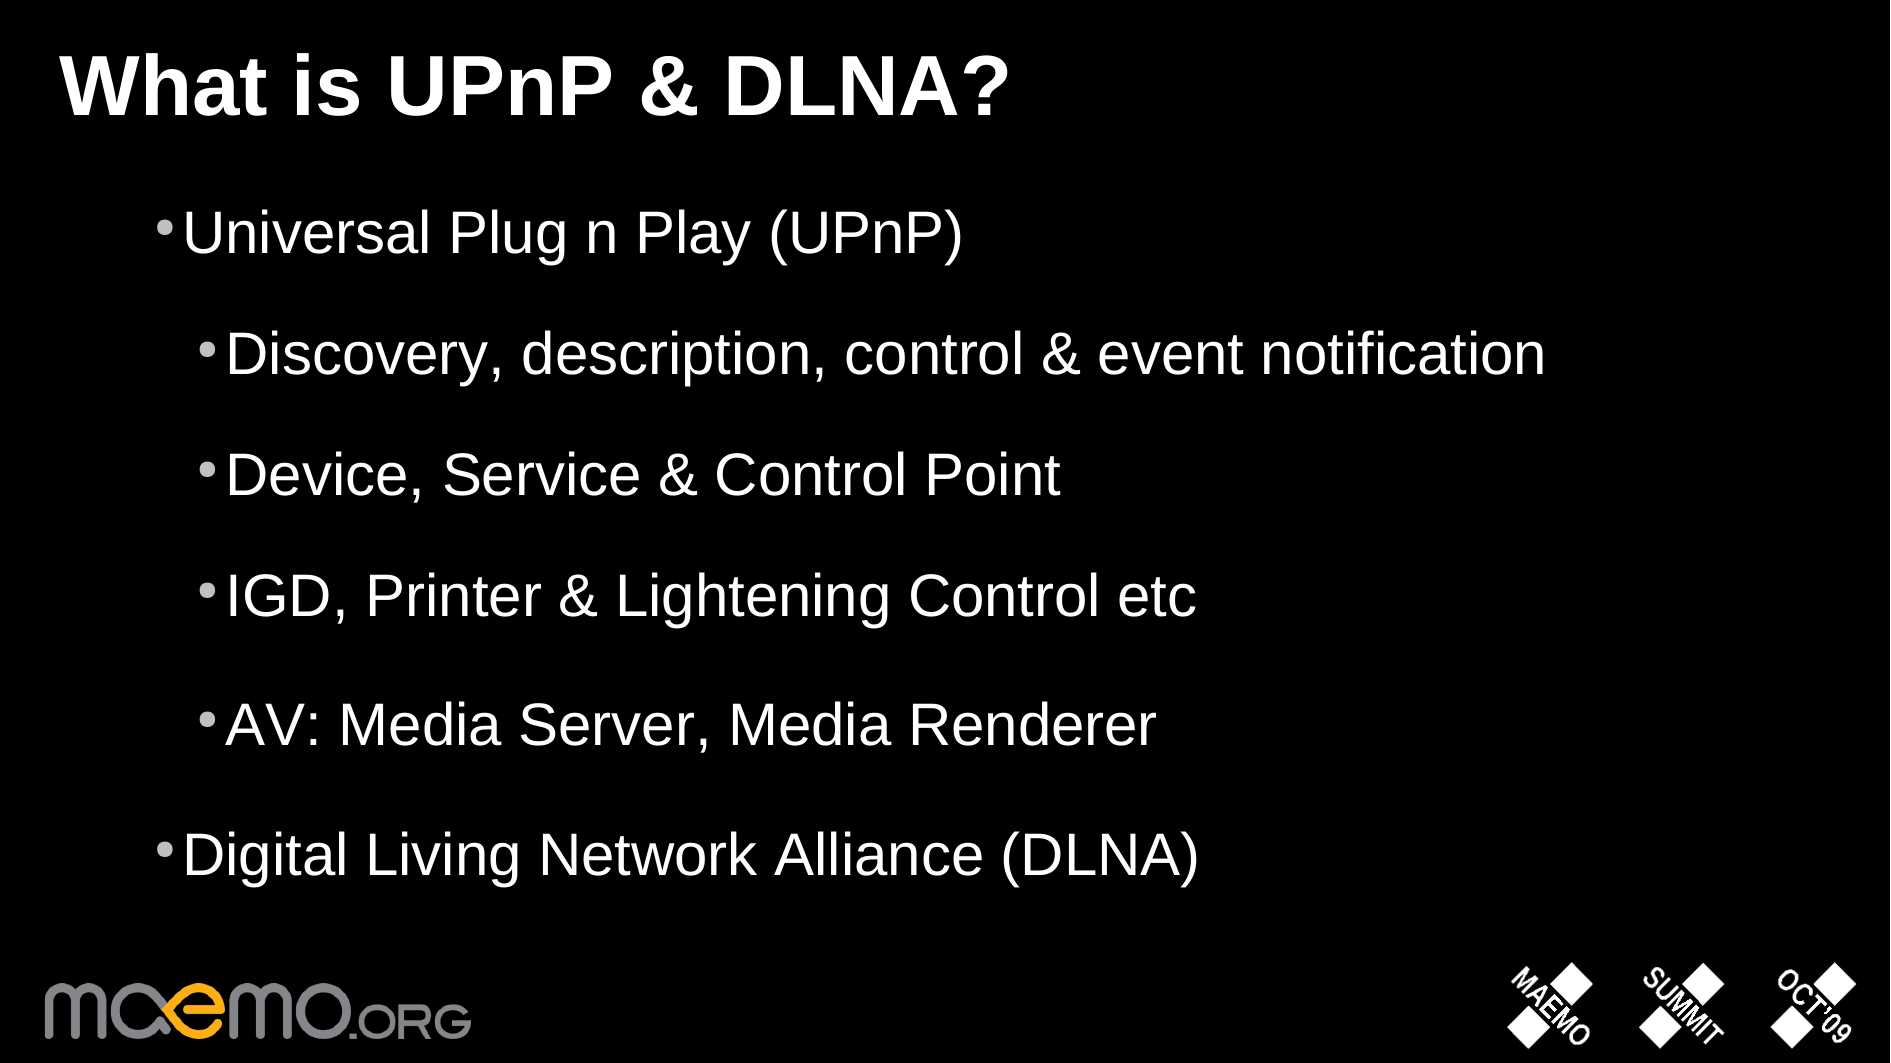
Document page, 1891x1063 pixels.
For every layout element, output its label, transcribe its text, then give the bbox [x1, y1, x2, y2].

title What is UPnP & DLNA? [44, 11, 1856, 151]
list Universal Plug n Play (UPnP) Discovery, description, control & event notification Device, Service & Control Point IGD, Printer & Lightening Control etc AV: Media Server, Media Renderer Digital Living Network Alliance (DLNA) [112, 150, 1838, 896]
picture [44, 983, 471, 1039]
